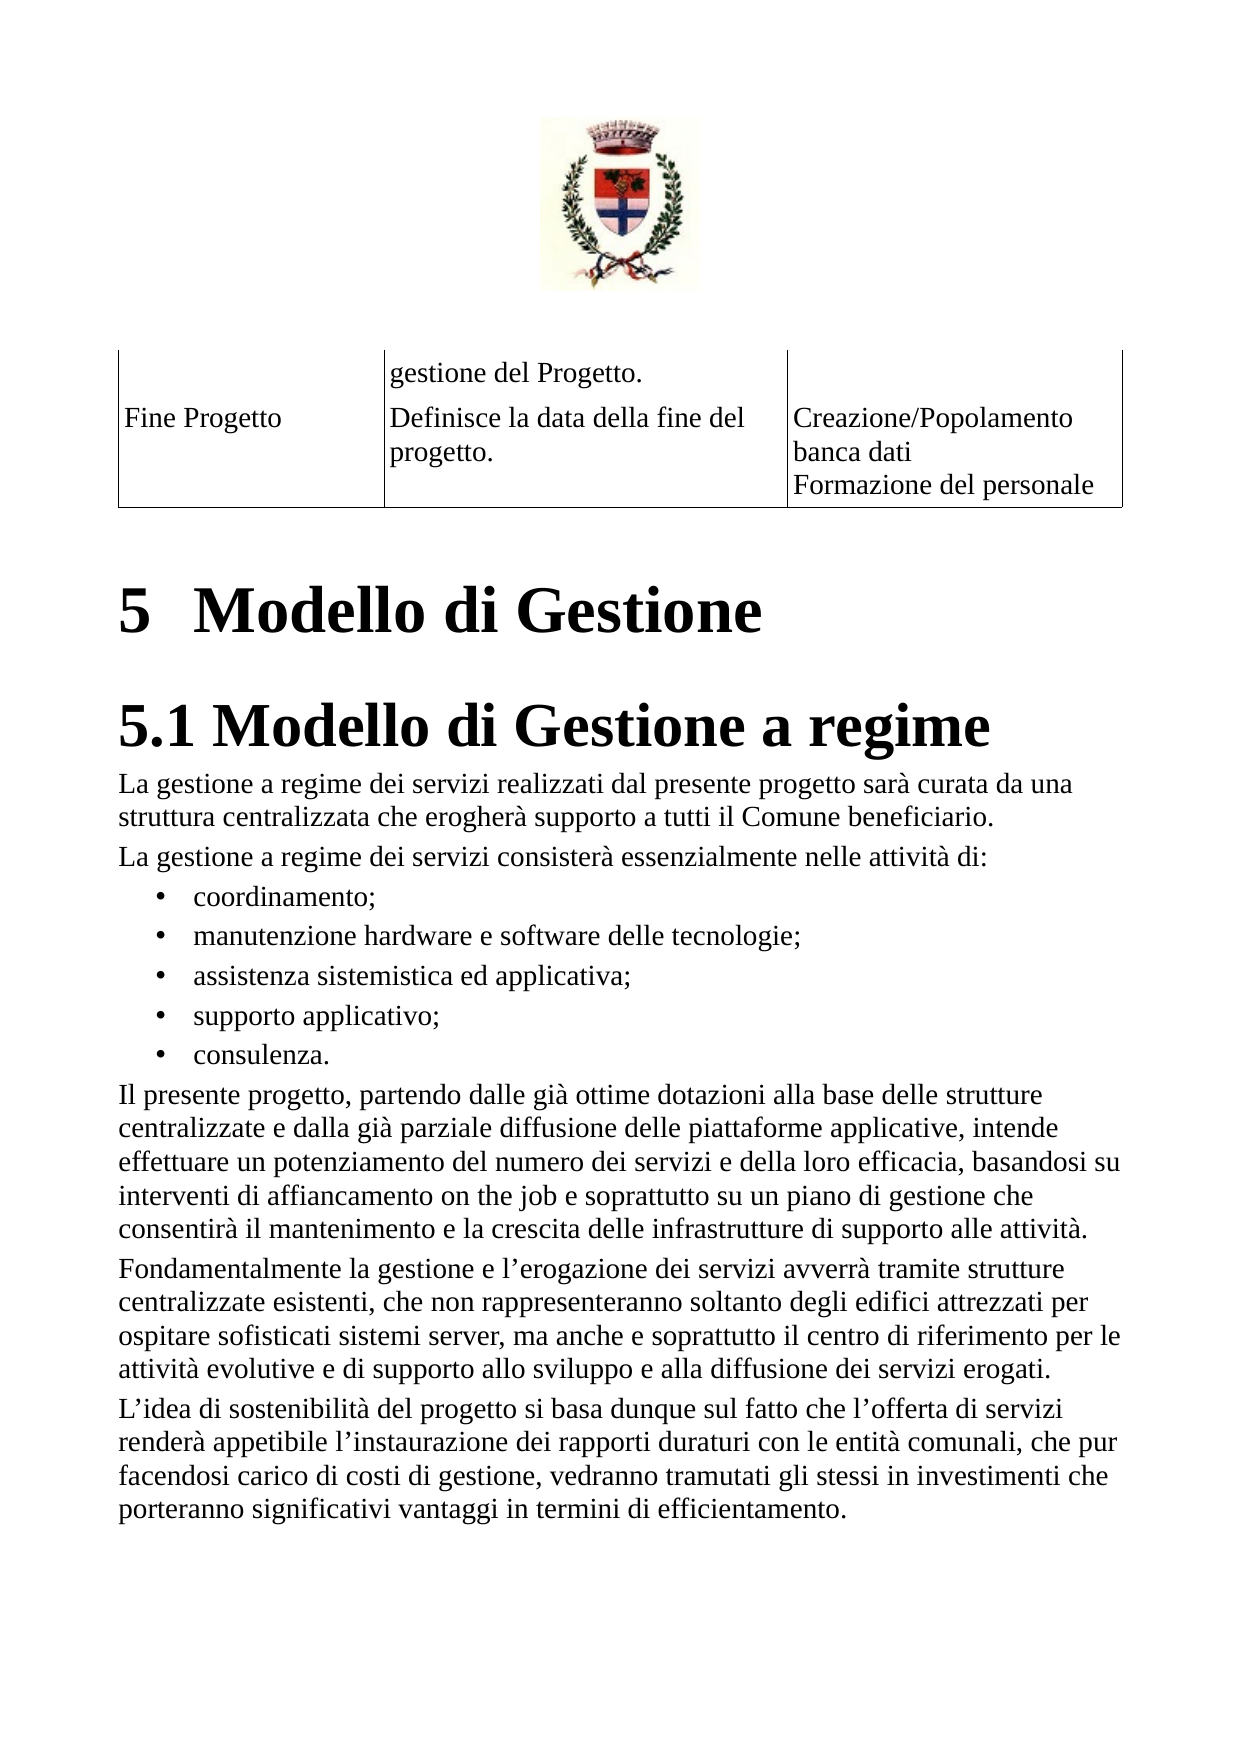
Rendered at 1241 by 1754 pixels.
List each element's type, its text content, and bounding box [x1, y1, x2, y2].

table_cell [119, 350, 384, 395]
list manutenzione hardware e software delle tecnologie; [156, 918, 1122, 952]
text 5 Modello di Gestione [118, 570, 1122, 647]
text Fondamentalmente la gestione e l’erogazione dei servizi avverrà tramite strutture centralizzate esistenti, che non rappresenteranno soltanto degli edifici attrezzati per ospitare sofisticati sistemi server, ma anche e soprattutto il centro di riferimento per le attività evolutive e di supporto allo sviluppo e alla diffusione dei servizi erogati. [118, 1251, 1122, 1385]
list coordinamento; [156, 879, 1122, 912]
text Il presente progetto, partendo dalle già ottime dotazioni alla base delle strutture centralizzate e dalla già parziale diffusione delle piattaforme applicative, intende effettuare un potenziamento del numero dei servizi e della loro efficacia, basandosi su interventi di affiancamento on the job e soprattutto su un piano di gestione che consentirà il mantenimento e la crescita delle infrastrutture di supporto alle attività. [118, 1077, 1122, 1245]
list consulenza. [156, 1037, 1122, 1071]
table_cell Creazione/Popolamento banca dati Formazione del personale [788, 395, 1122, 507]
table_cell [788, 350, 1122, 395]
table_cell gestione del Progetto. [385, 350, 787, 395]
list supporto applicativo; [156, 998, 1122, 1031]
text 5.1 Modello di Gestione a regime [118, 688, 1122, 760]
text L’idea di sostenibilità del progetto si basa dunque sul fatto che l’offerta di servizi renderà appetibile l’instaurazione dei rapporti duraturi con le entità comunali, che pur facendosi carico di costi di gestione, vedranno tramutati gli stessi in investimenti che porteranno significativi vantaggi in termini di efficientamento. [118, 1391, 1122, 1525]
list assistenza sistemistica ed applicativa; [156, 958, 1122, 992]
table_cell Definisce la data della fine del progetto. [385, 395, 787, 507]
picture [540, 117, 700, 291]
table_cell Fine Progetto [119, 395, 384, 507]
text La gestione a regime dei servizi realizzati dal presente progetto sarà curata da una struttura centralizzata che erogherà supporto a tutti il Comune beneficiario. [118, 766, 1122, 833]
text La gestione a regime dei servizi consisterà essenzialmente nelle attività di: [118, 839, 1122, 873]
